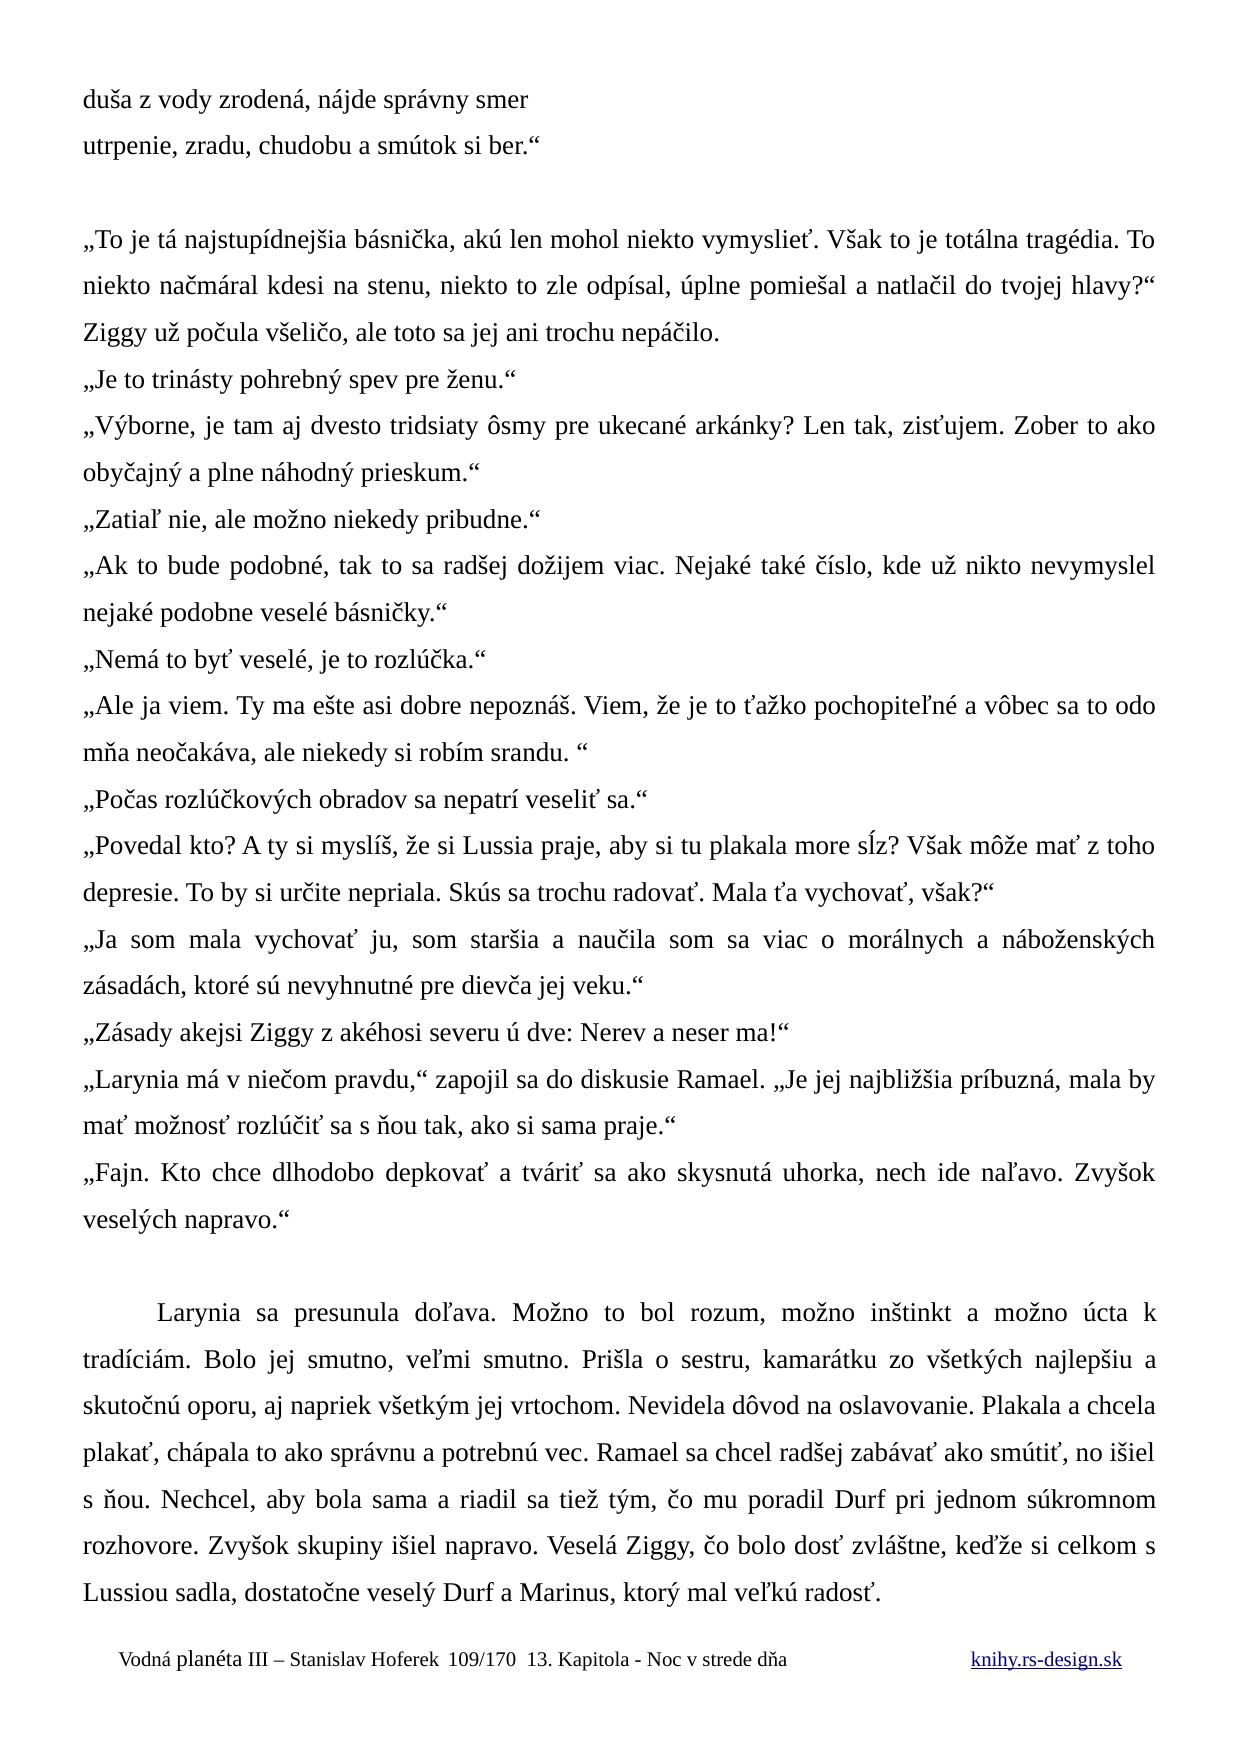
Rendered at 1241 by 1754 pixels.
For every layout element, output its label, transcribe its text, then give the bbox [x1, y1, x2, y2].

text „Ja som mala vychovať ju, som staršia a naučila som sa viac o morálnych a náboženských zásadách, ktoré sú nevyhnutné pre dievča jej veku.“ [83, 923, 1157, 1001]
text „Zatiaľ nie, ale možno niekedy pribudne.“ [83, 503, 1157, 534]
text „Zásady akejsi Ziggy z akéhosi severu ú dve: Nerev a neser ma!“ [83, 1016, 1157, 1047]
text „Výborne, je tam aj dvesto tridsiaty ôsmy pre ukecané arkánky? Len tak, zisťujem. Zober to ako obyčajný a plne náhodný prieskum.“ [83, 409, 1157, 487]
text „Larynia má v niečom pravdu,“ zapojil sa do diskusie Ramael. „Je jej najbližšia príbuzná, mala by mať možnosť rozlúčiť sa s ňou tak, ako si sama praje.“ [83, 1063, 1157, 1141]
text „Je to trinásty pohrebný spev pre ženu.“ [83, 363, 1157, 394]
text Larynia sa presunula doľava. Možno to bol rozum, možno inštinkt a možno úcta k tradíciám. Bolo jej smutno, veľmi smutno. Prišla o sestru, kamarátku zo všetkých najlepšiu a skutočnú oporu, aj napriek všetkým jej vrtochom. Nevidela dôvod na oslavovanie. Plakala a chcela plakať, chápala to ako správnu a potrebnú vec. Ramael sa chcel radšej zabávať ako smútiť, no išiel s ňou. Nechcel, aby bola sama a riadil sa tiež tým, čo mu poradil Durf pri jednom súkromnom rozhovore. Zvyšok skupiny išiel napravo. Veselá Ziggy, čo bolo dosť zvláštne, keďže si celkom s Lussiou sadla, dostatočne veselý Durf a Marinus, ktorý mal veľkú radosť. [83, 1296, 1157, 1607]
text „Nemá to byť veselé, je to rozlúčka.“ [83, 643, 1157, 674]
text „To je tá najstupídnejšia básnička, akú len mohol niekto vymyslieť. Však to je totálna tragédia. To niekto načmáral kdesi na stenu, niekto to zle odpísal, úplne pomiešal a natlačil do tvojej hlavy?“ Ziggy už počula všeličo, ale toto sa jej ani trochu nepáčilo. [83, 223, 1157, 347]
text „Počas rozlúčkových obradov sa nepatrí veseliť sa.“ [83, 783, 1157, 814]
text „Povedal kto? A ty si myslíš, že si Lussia praje, aby si tu plakala more sĺz? Však môže mať z toho depresie. To by si určite nepriala. Skús sa trochu radovať. Mala ťa vychovať, však?“ [83, 829, 1157, 907]
text duša z vody zrodená, nájde správny smer [83, 83, 1157, 114]
text „Fajn. Kto chce dlhodobo depkovať a tváriť sa ako skysnutá uhorka, nech ide naľavo. Zvyšok veselých napravo.“ [83, 1156, 1157, 1234]
text utrpenie, zradu, chudobu a smútok si ber.“ [83, 129, 1157, 161]
text „Ak to bude podobné, tak to sa radšej dožijem viac. Nejaké také číslo, kde už nikto nevymyslel nejaké podobne veselé básničky.“ [83, 549, 1157, 627]
text „Ale ja viem. Ty ma ešte asi dobre nepoznáš. Viem, že je to ťažko pochopiteľné a vôbec sa to odo mňa neočakáva, ale niekedy si robím srandu. “ [83, 689, 1157, 767]
